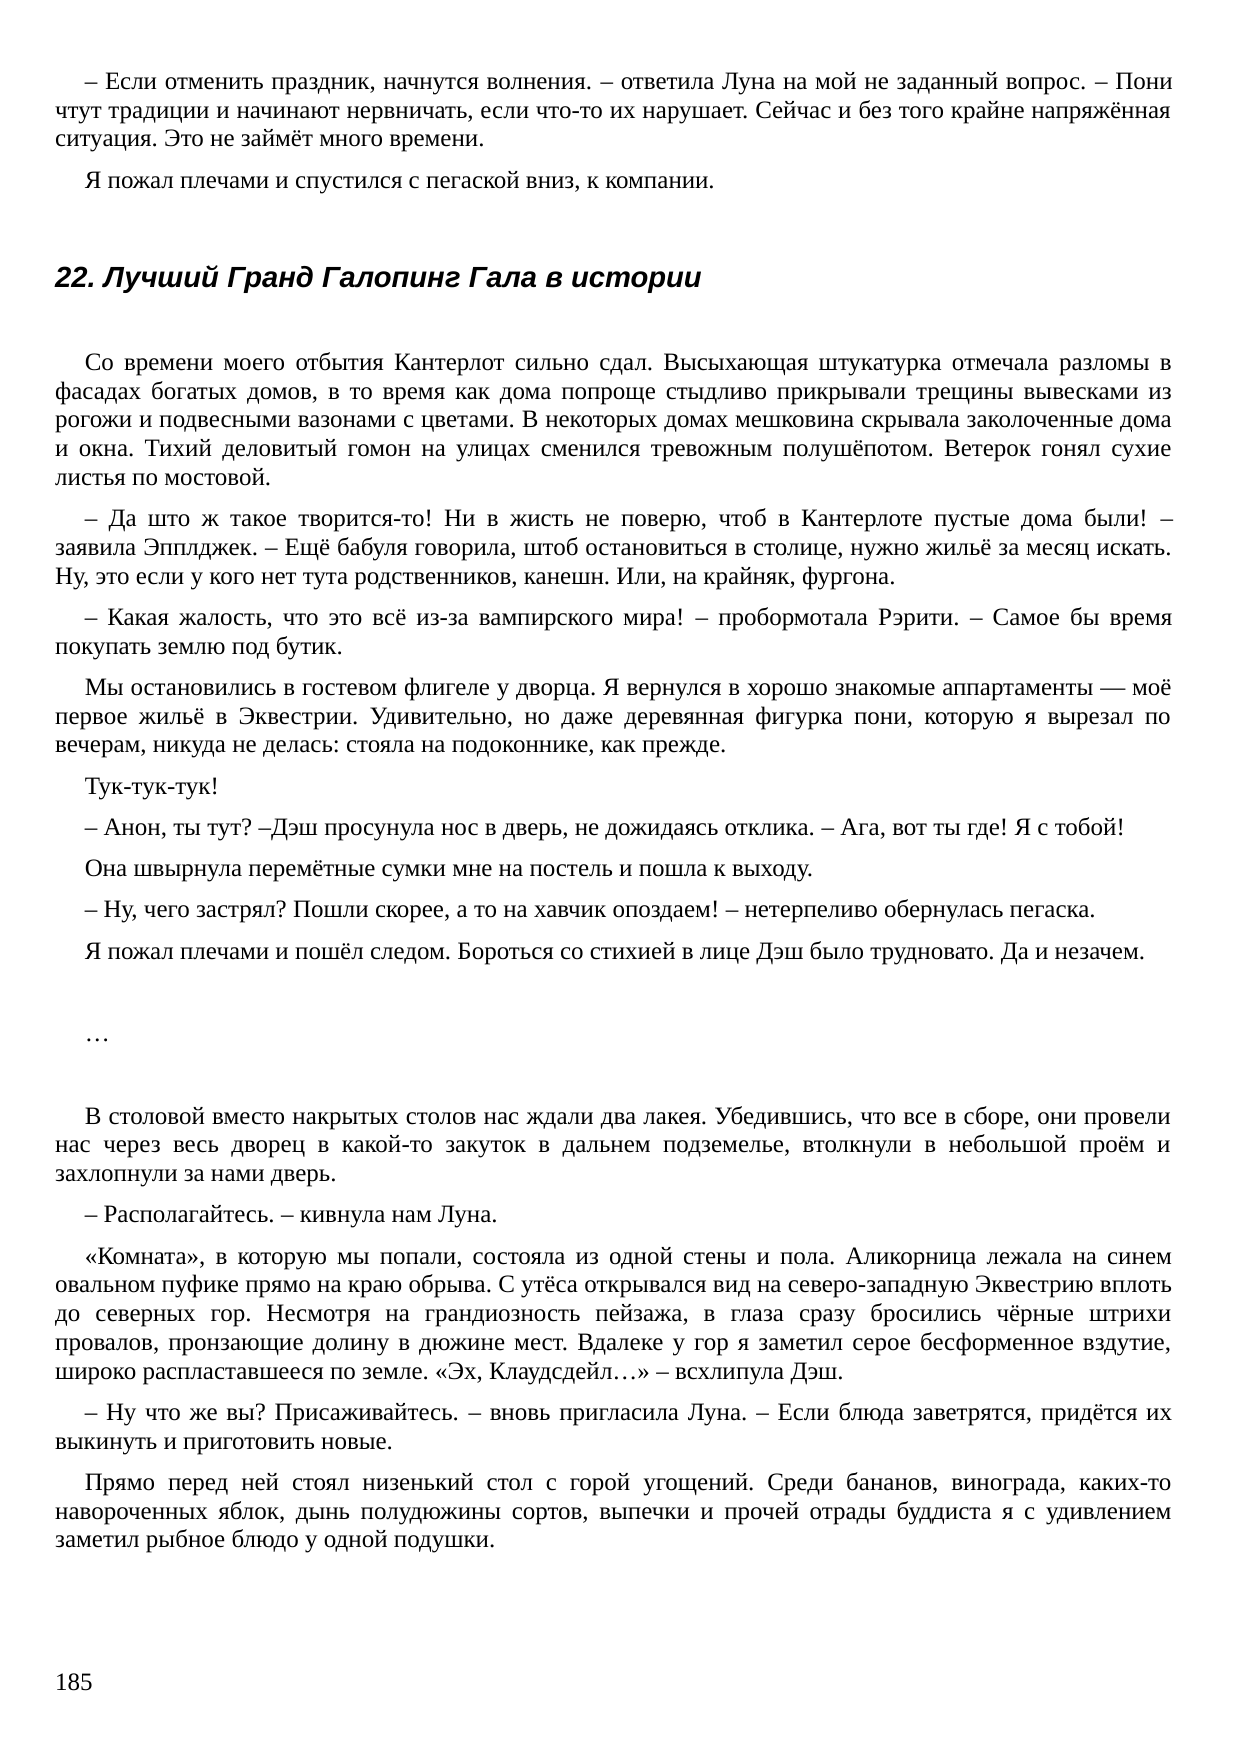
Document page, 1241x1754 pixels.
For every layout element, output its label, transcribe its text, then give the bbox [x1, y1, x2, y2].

text Со времени моего отбытия Кантерлот сильно сдал. Высыхающая штукатурка отмечала разломы в фасадах богатых домов, в то время как дома попроще стыдливо прикрывали трещины вывесками из рогожи и подвесными вазонами с цветами. В некоторых домах мешковина скрывала заколоченные дома и окна. Тихий деловитый гомон на улицах сменился тревожным полушёпотом. Ветерок гонял сухие листья по мостовой. [55, 347, 1173, 491]
text – Да што ж такое творится-то! Ни в жисть не поверю, чтоб в Кантерлоте пустые дома были! – заявила Эпплджек. – Ещё бабуля говорила, штоб остановиться в столице, нужно жильё за месяц искать. Ну, это если у кого нет тута родственников, канешн. Или, на крайняк, фургона. [55, 503, 1173, 589]
text – Если отменить праздник, начнутся волнения. – ответила Луна на мой не заданный вопрос. – Пони чтут традиции и начинают нервничать, если что-то их нарушает. Сейчас и без того крайне напряжённая ситуация. Это не займёт много времени. [55, 66, 1173, 152]
text Я пожал плечами и спустился с пегаской вниз, к компании. [55, 165, 1173, 193]
text Мы остановились в гостевом флигеле у дворца. Я вернулся в хорошо знакомые аппартаменты — моё первое жильё в Эквестрии. Удивительно, но даже деревянная фигурка пони, которую я вырезал по вечерам, никуда не делась: стояла на подоконнике, как прежде. [55, 672, 1173, 758]
text – Ну, чего застрял? Пошли скорее, а то на хавчик опоздаем! – нетерпеливо обернулась пегаска. [55, 894, 1173, 923]
text В столовой вместо накрытых столов нас ждали два лакея. Убедившись, что все в сборе, они провели нас через весь дворец в какой-то закуток в дальнем подземелье, втолкнули в небольшой проём и захлопнули за нами дверь. [55, 1101, 1173, 1187]
text – Какая жалость, что это всё из-за вампирского мира! – пробормотала Рэрити. – Самое бы время покупать землю под бутик. [55, 602, 1173, 659]
text «Комната», в которую мы попали, состояла из одной стены и пола. Аликорница лежала на синем овальном пуфике прямо на краю обрыва. С утёса открывался вид на северо-западную Эквестрию вплоть до северных гор. Несмотря на грандиозность пейзажа, в глаза сразу бросились чёрные штрихи провалов, пронзающие долину в дюжине мест. Вдалеке у гор я заметил серое бесформенное вздутие, широко распластавшееся по земле. «Эх, Клаудсдейл…» – всхлипула Дэш. [55, 1241, 1173, 1384]
text … [55, 1018, 1173, 1047]
text Тук-тук-тук! [55, 771, 1173, 799]
text – Анон, ты тут? –Дэш просунула нос в дверь, не дожидаясь отклика. – Ага, вот ты где! Я с тобой! [55, 812, 1173, 841]
text – Ну что же вы? Присаживайтесь. – вновь пригласила Луна. – Если блюда заветрятся, придётся их выкинуть и приготовить новые. [55, 1397, 1173, 1454]
text Я пожал плечами и пошёл следом. Бороться со стихией в лице Дэш было трудновато. Да и незачем. [55, 936, 1173, 964]
text Она швырнула перемётные сумки мне на постель и пошла к выходу. [55, 853, 1173, 882]
text – Располагайтесь. – кивнула нам Луна. [55, 1199, 1173, 1228]
subtitle 22. Лучший Гранд Галопинг Гала в истории [55, 260, 1173, 293]
text Прямо перед ней стоял низенький стол с горой угощений. Среди бананов, винограда, каких-то навороченных яблок, дынь полудюжины сортов, выпечки и прочей отрады буддиста я с удивлением заметил рыбное блюдо у одной подушки. [55, 1467, 1173, 1553]
